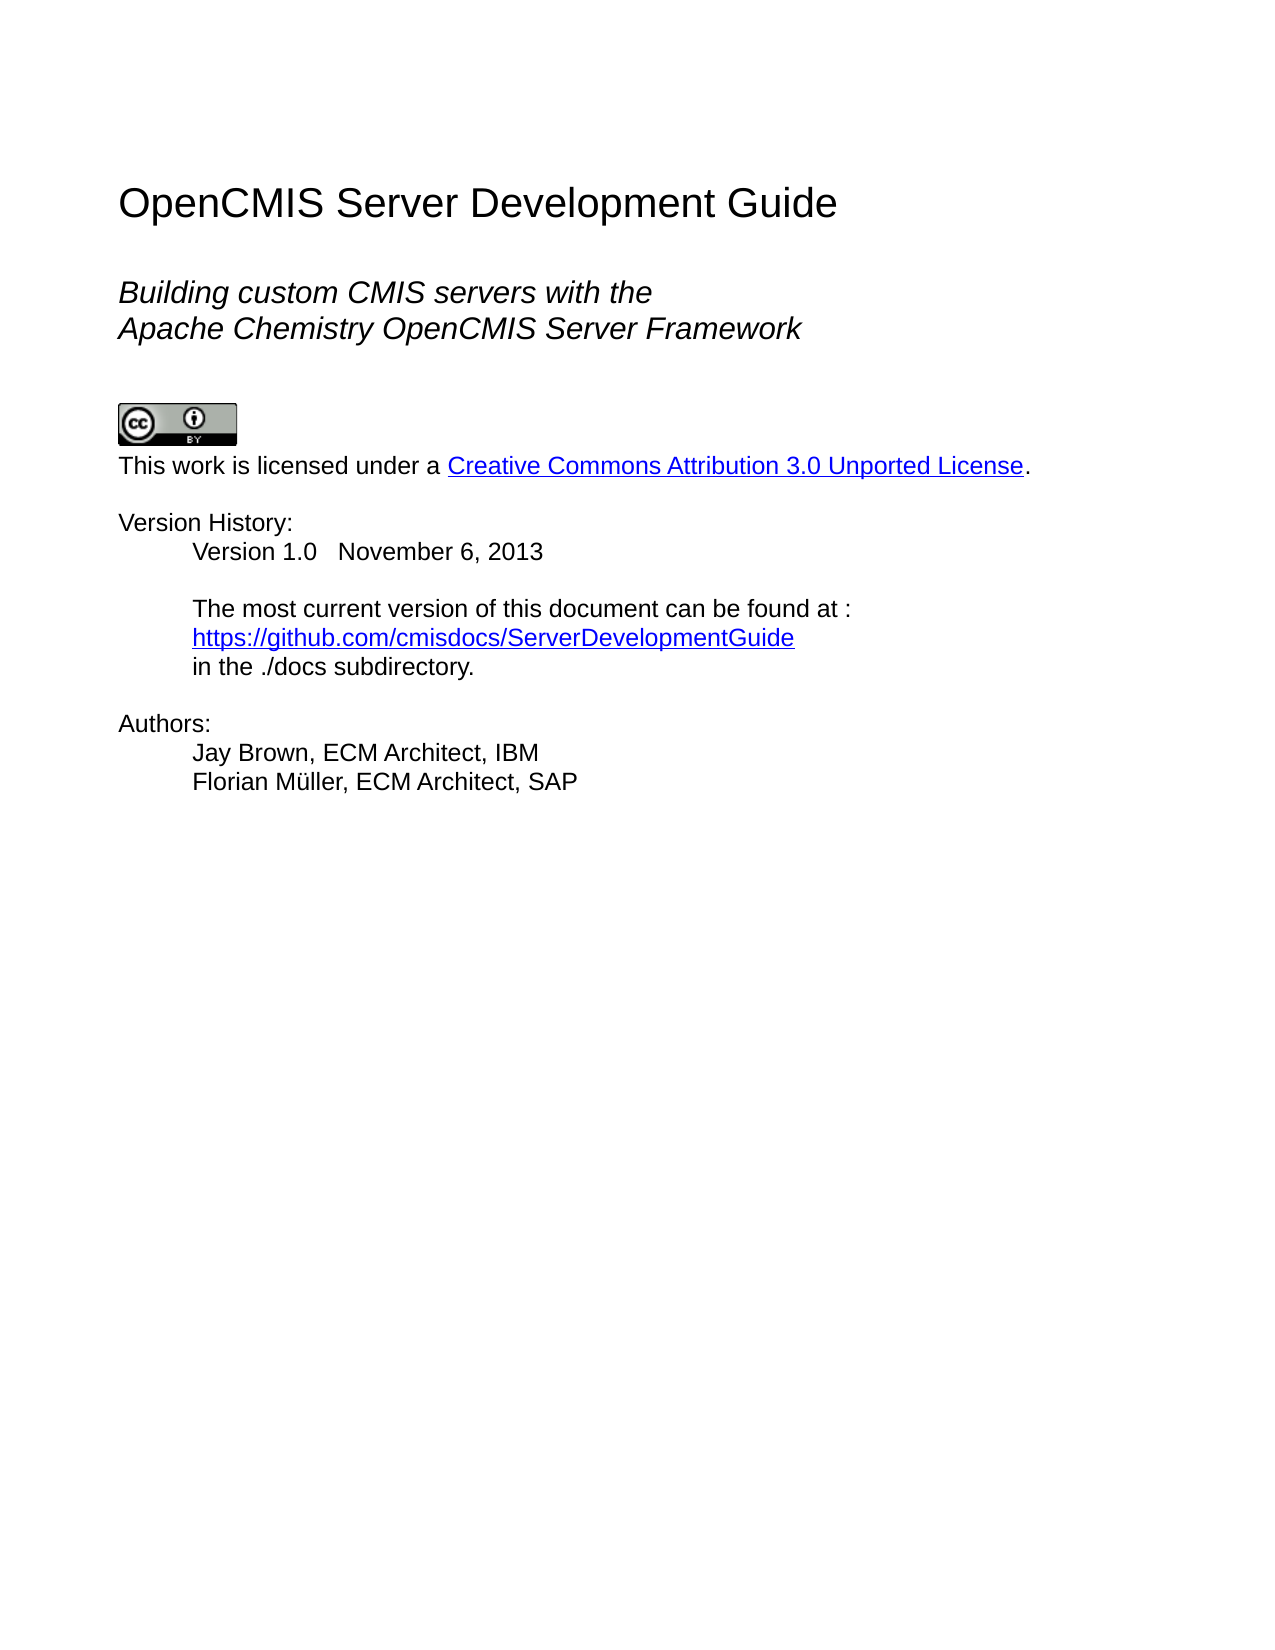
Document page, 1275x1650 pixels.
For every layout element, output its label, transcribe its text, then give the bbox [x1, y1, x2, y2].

text The most current version of this document can be found at : [192, 594, 1157, 623]
text Building custom CMIS servers with the [118, 274, 1157, 310]
text https://github.com/cmisdocs/ServerDevelopmentGuide [192, 623, 1157, 652]
text Florian Müller, ECM Architect, SAP [192, 767, 1157, 796]
text Jay Brown, ECM Architect, IBM [192, 738, 1157, 767]
text Apache Chemistry OpenCMIS Server Framework [118, 310, 1157, 346]
text Authors: [118, 709, 1157, 738]
text Version 1.0 November 6, 2013 [192, 537, 1157, 566]
text OpenCMIS Server Development Guide [118, 178, 1157, 226]
text Version History: [118, 508, 1157, 537]
text in the ./docs subdirectory. [192, 652, 1157, 681]
text This work is licensed under a Creative Commons Attribution 3.0 Unported License. [118, 451, 1157, 479]
picture [118, 403, 238, 446]
